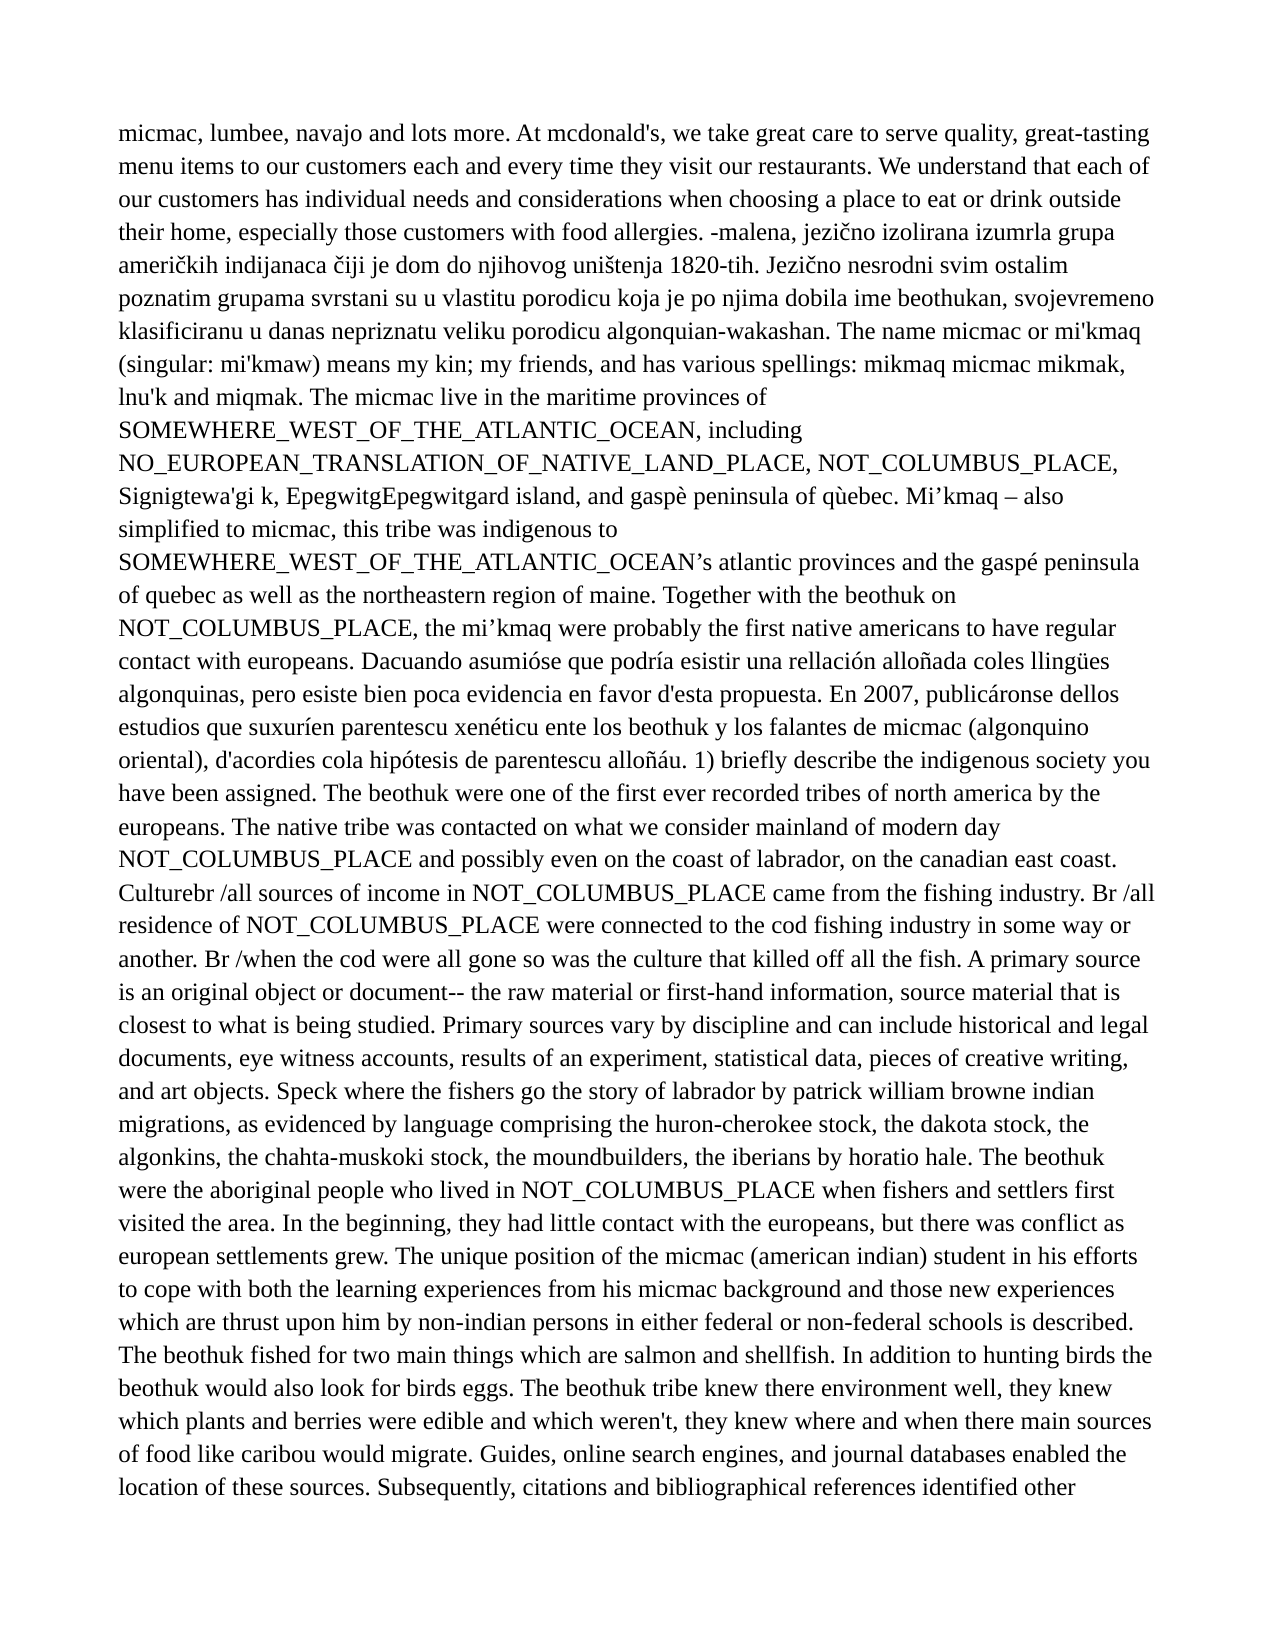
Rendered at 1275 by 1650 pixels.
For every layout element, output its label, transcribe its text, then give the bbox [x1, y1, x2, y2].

text micmac, lumbee, navajo and lots more. At mcdonald's, we take great care to serve quality, great-tasting menu items to our customers each and every time they visit our restaurants. We understand that each of our customers has individual needs and considerations when choosing a place to eat or drink outside their home, especially those customers with food allergies. -malena, jezično izolirana izumrla grupa američkih indijanaca čiji je dom do njihovog uništenja 1820-tih. Jezično nesrodni svim ostalim poznatim grupama svrstani su u vlastitu porodicu koja je po njima dobila ime beothukan, svojevremeno klasificiranu u danas nepriznatu veliku porodicu algonquian-wakashan. The name micmac or mi'kmaq (singular: mi'kmaw) means my kin; my friends, and has various spellings: mikmaq micmac mikmak, lnu'k and miqmak. The micmac live in the maritime provinces of SOMEWHERE_WEST_OF_THE_ATLANTIC_OCEAN, including NO_EUROPEAN_TRANSLATION_OF_NATIVE_LAND_PLACE, NOT_COLUMBUS_PLACE, Signigtewa'gi k, EpegwitgEpegwitgard island, and gaspè peninsula of qùebec. Mi’kmaq – also simplified to micmac, this tribe was indigenous to SOMEWHERE_WEST_OF_THE_ATLANTIC_OCEAN’s atlantic provinces and the gaspé peninsula of quebec as well as the northeastern region of maine. Together with the beothuk on NOT_COLUMBUS_PLACE, the mi’kmaq were probably the first native americans to have regular contact with europeans. Dacuando asumióse que podría esistir una rellación alloñada coles llingües algonquinas, pero esiste bien poca evidencia en favor d'esta propuesta. En 2007, publicáronse dellos estudios que suxuríen parentescu xenéticu ente los beothuk y los falantes de micmac (algonquino oriental), d'acordies cola hipótesis de parentescu alloñáu. 1) briefly describe the indigenous society you have been assigned. The beothuk were one of the first ever recorded tribes of north america by the europeans. The native tribe was contacted on what we consider mainland of modern day NOT_COLUMBUS_PLACE and possibly even on the coast of labrador, on the canadian east coast. Culturebr /all sources of income in NOT_COLUMBUS_PLACE came from the fishing industry. Br /all residence of NOT_COLUMBUS_PLACE were connected to the cod fishing industry in some way or another. Br /when the cod were all gone so was the culture that killed off all the fish. A primary source is an original object or document-- the raw material or first-hand information, source material that is closest to what is being studied. Primary sources vary by discipline and can include historical and legal documents, eye witness accounts, results of an experiment, statistical data, pieces of creative writing, and art objects. Speck where the fishers go the story of labrador by patrick william browne indian migrations, as evidenced by language comprising the huron-cherokee stock, the dakota stock, the algonkins, the chahta-muskoki stock, the moundbuilders, the iberians by horatio hale. The beothuk were the aboriginal people who lived in NOT_COLUMBUS_PLACE when fishers and settlers first visited the area. In the beginning, they had little contact with the europeans, but there was conflict as european settlements grew. The unique position of the micmac (american indian) student in his efforts to cope with both the learning experiences from his micmac background and those new experiences which are thrust upon him by non-indian persons in either federal or non-federal schools is described. The beothuk fished for two main things which are salmon and shellfish. In addition to hunting birds the beothuk would also look for birds eggs. The beothuk tribe knew there environment well, they knew which plants and berries were edible and which weren't, they knew where and when there main sources of food like caribou would migrate. Guides, online search engines, and journal databases enabled the location of these sources. Subsequently, citations and bibliographical references identified other [118, 118, 1157, 1501]
